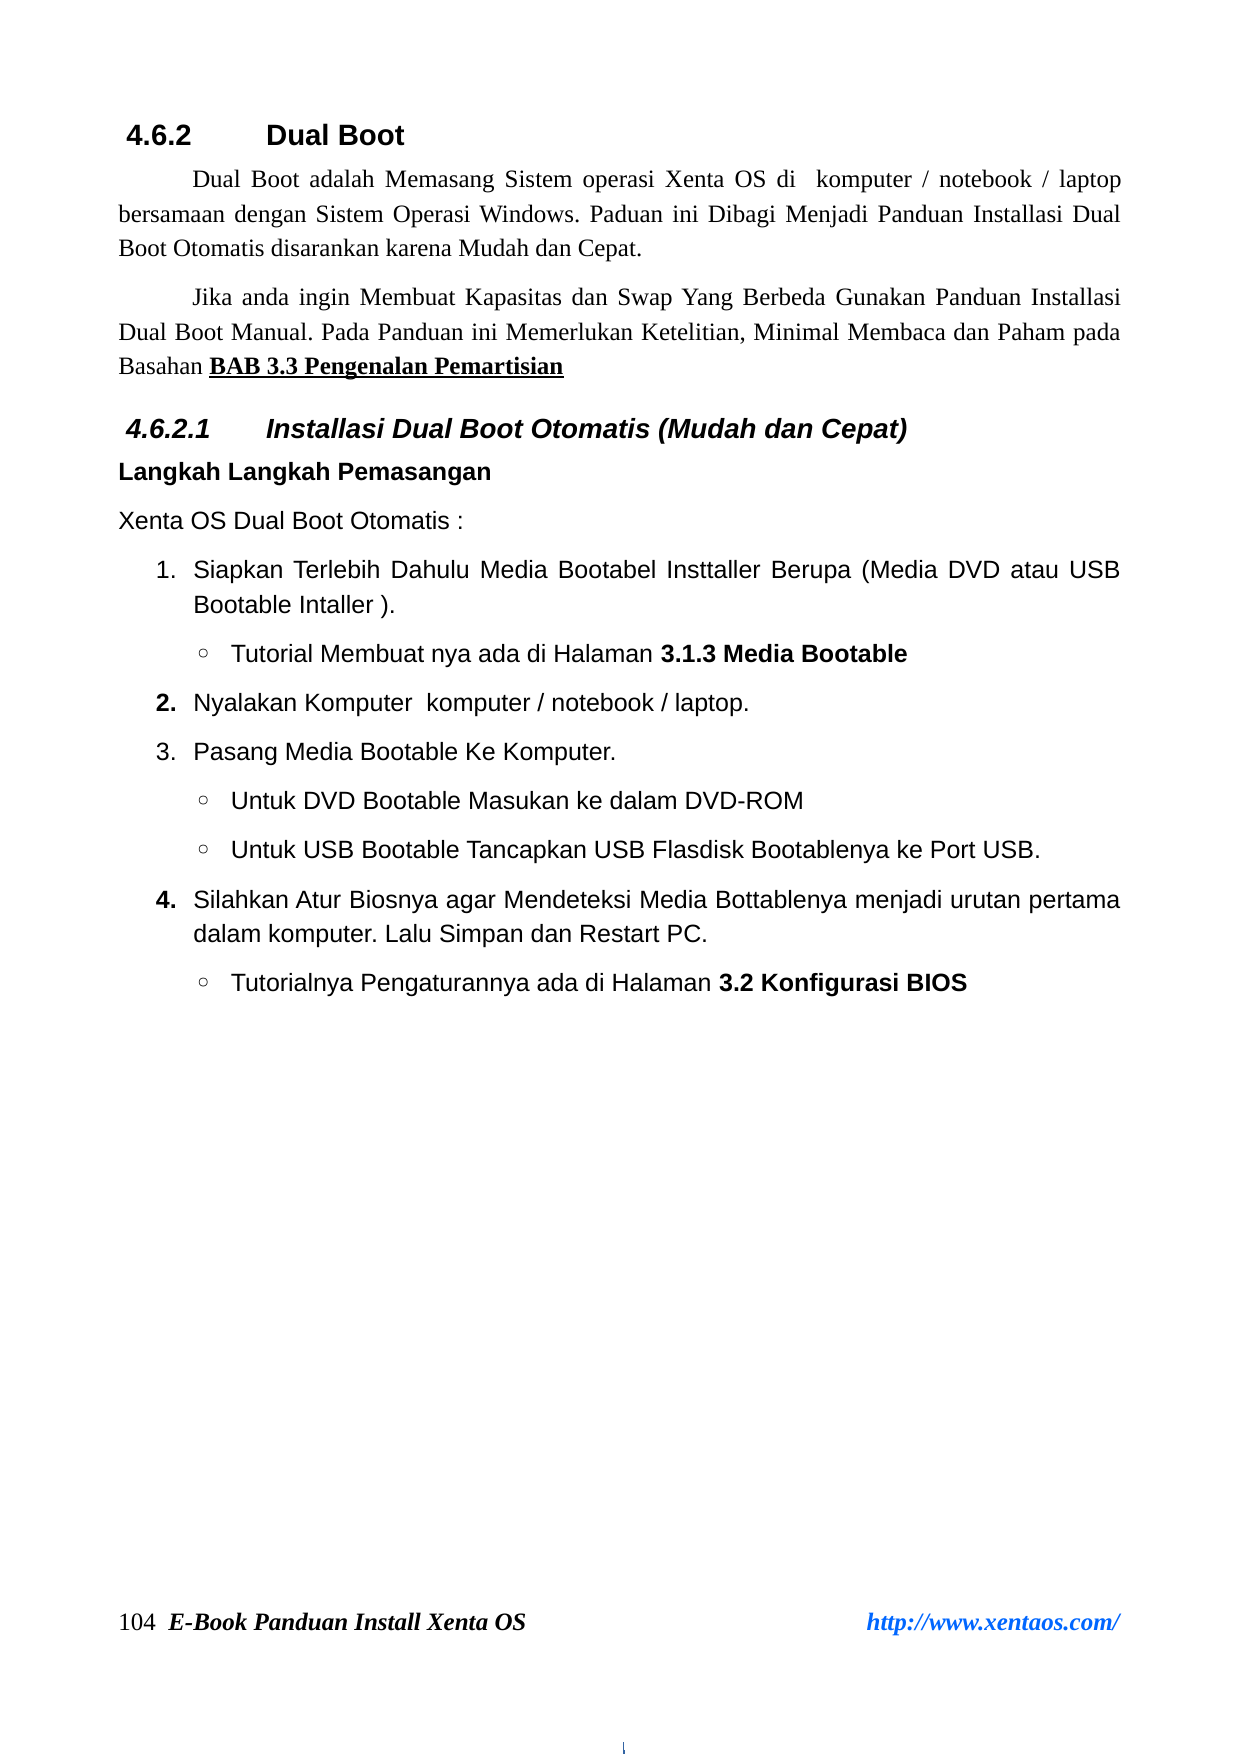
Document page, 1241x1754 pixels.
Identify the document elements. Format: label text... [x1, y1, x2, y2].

subtitle Dual Boot [118, 118, 1122, 152]
list Silahkan Atur Biosnya agar Mendeteksi Media Bottablenya menjadi urutan pertama dalam komputer. Lalu Simpan dan Restart PC. [156, 884, 1122, 948]
list Tutorial Membuat nya ada di Halaman 3.1.3 Media Bootable [193, 639, 1122, 668]
text Xenta OS Dual Boot Otomatis : [118, 506, 1122, 535]
list Pasang Media Bootable Ke Komputer. [156, 737, 1122, 766]
text Jika anda ingin Membuat Kapasitas dan Swap Yang Berbeda Gunakan Panduan Installasi Dual Boot Manual. Pada Panduan ini Memerlukan Ketelitian, Minimal Membaca dan Paham pada Basahan BAB 3.3 Pengenalan Pemartisian [118, 282, 1122, 380]
list Untuk DVD Bootable Masukan ke dalam DVD-ROM [193, 786, 1122, 815]
text Dual Boot adalah Memasang Sistem operasi Xenta OS di komputer / notebook / laptop bersamaan dengan Sistem Operasi Windows. Paduan ini Dibagi Menjadi Panduan Installasi Dual Boot Otomatis disarankan karena Mudah dan Cepat. [118, 164, 1122, 262]
text Langkah Langkah Pemasangan [118, 457, 1122, 486]
list Tutorialnya Pengaturannya ada di Halaman 3.2 Konfigurasi BIOS [193, 968, 1122, 997]
list Nyalakan Komputer komputer / notebook / laptop. [156, 688, 1122, 717]
list Siapkan Terlebih Dahulu Media Bootabel Insttaller Berupa (Media DVD atau USB Bootable Intaller ). [156, 555, 1122, 619]
subtitle Installasi Dual Boot Otomatis (Mudah dan Cepat) [118, 413, 1122, 445]
list Untuk USB Bootable Tancapkan USB Flasdisk Bootablenya ke Port USB. [193, 835, 1122, 864]
